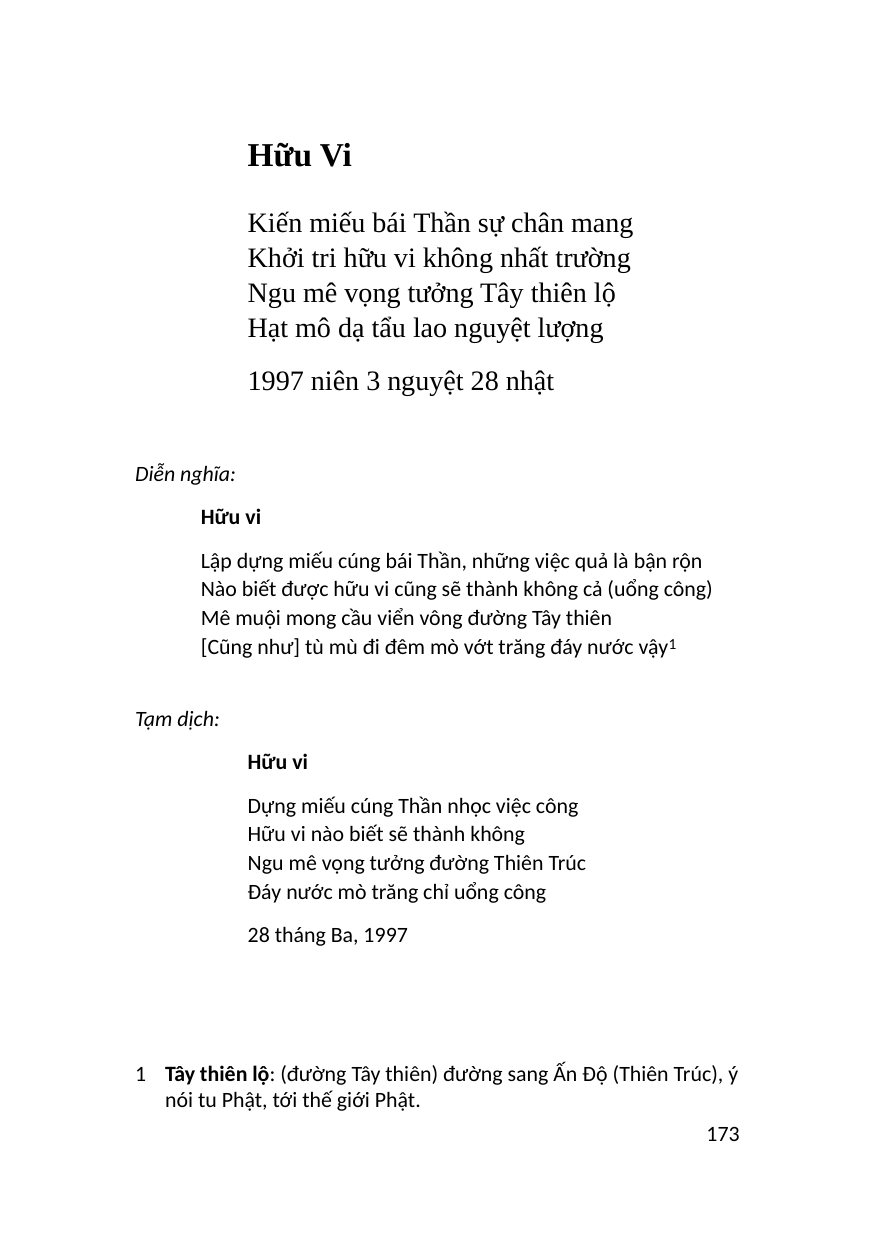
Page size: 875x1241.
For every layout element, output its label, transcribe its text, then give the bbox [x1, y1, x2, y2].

text 28 tháng Ba, 1997 [247, 921, 739, 948]
text Lập dựng miếu cúng bái Thần, những việc quả là bận rộn Nào biết được hữu vi cũng sẽ thành không cả (uổng công) Mê muội mong cầu viển vông đường Tây thiên [Cũng như] tù mù đi đêm mò vớt trăng đáy nước vậy [201, 547, 739, 660]
text Dựng miếu cúng Thần nhọc việc công Hữu vi nào biết sẽ thành không Ngu mê vọng tưởng đường Thiên Trúc Đáy nước mò trăng chỉ uổng công [247, 792, 739, 905]
text Tạm dịch: [135, 676, 739, 732]
subtitle Hữu Vi [247, 135, 739, 173]
text Diễn nghĩa: [135, 460, 739, 487]
text Hữu vi [201, 503, 739, 530]
text Hữu vi [247, 748, 739, 775]
text Tây thiên lộ: (đường Tây thiên) đường sang Ấn Độ (Thiên Trúc), ý nói tu Phật, tới thế giới Phật. [135, 1060, 739, 1113]
text 1997 niên 3 nguyệt 28 nhật [247, 364, 739, 396]
text Kiến miếu bái Thần sự chân mang Khởi tri hữu vi không nhất trường Ngu mê vọng tưởng Tây thiên lộ Hạt mô dạ tẩu lao nguyệt lượng [247, 206, 739, 343]
